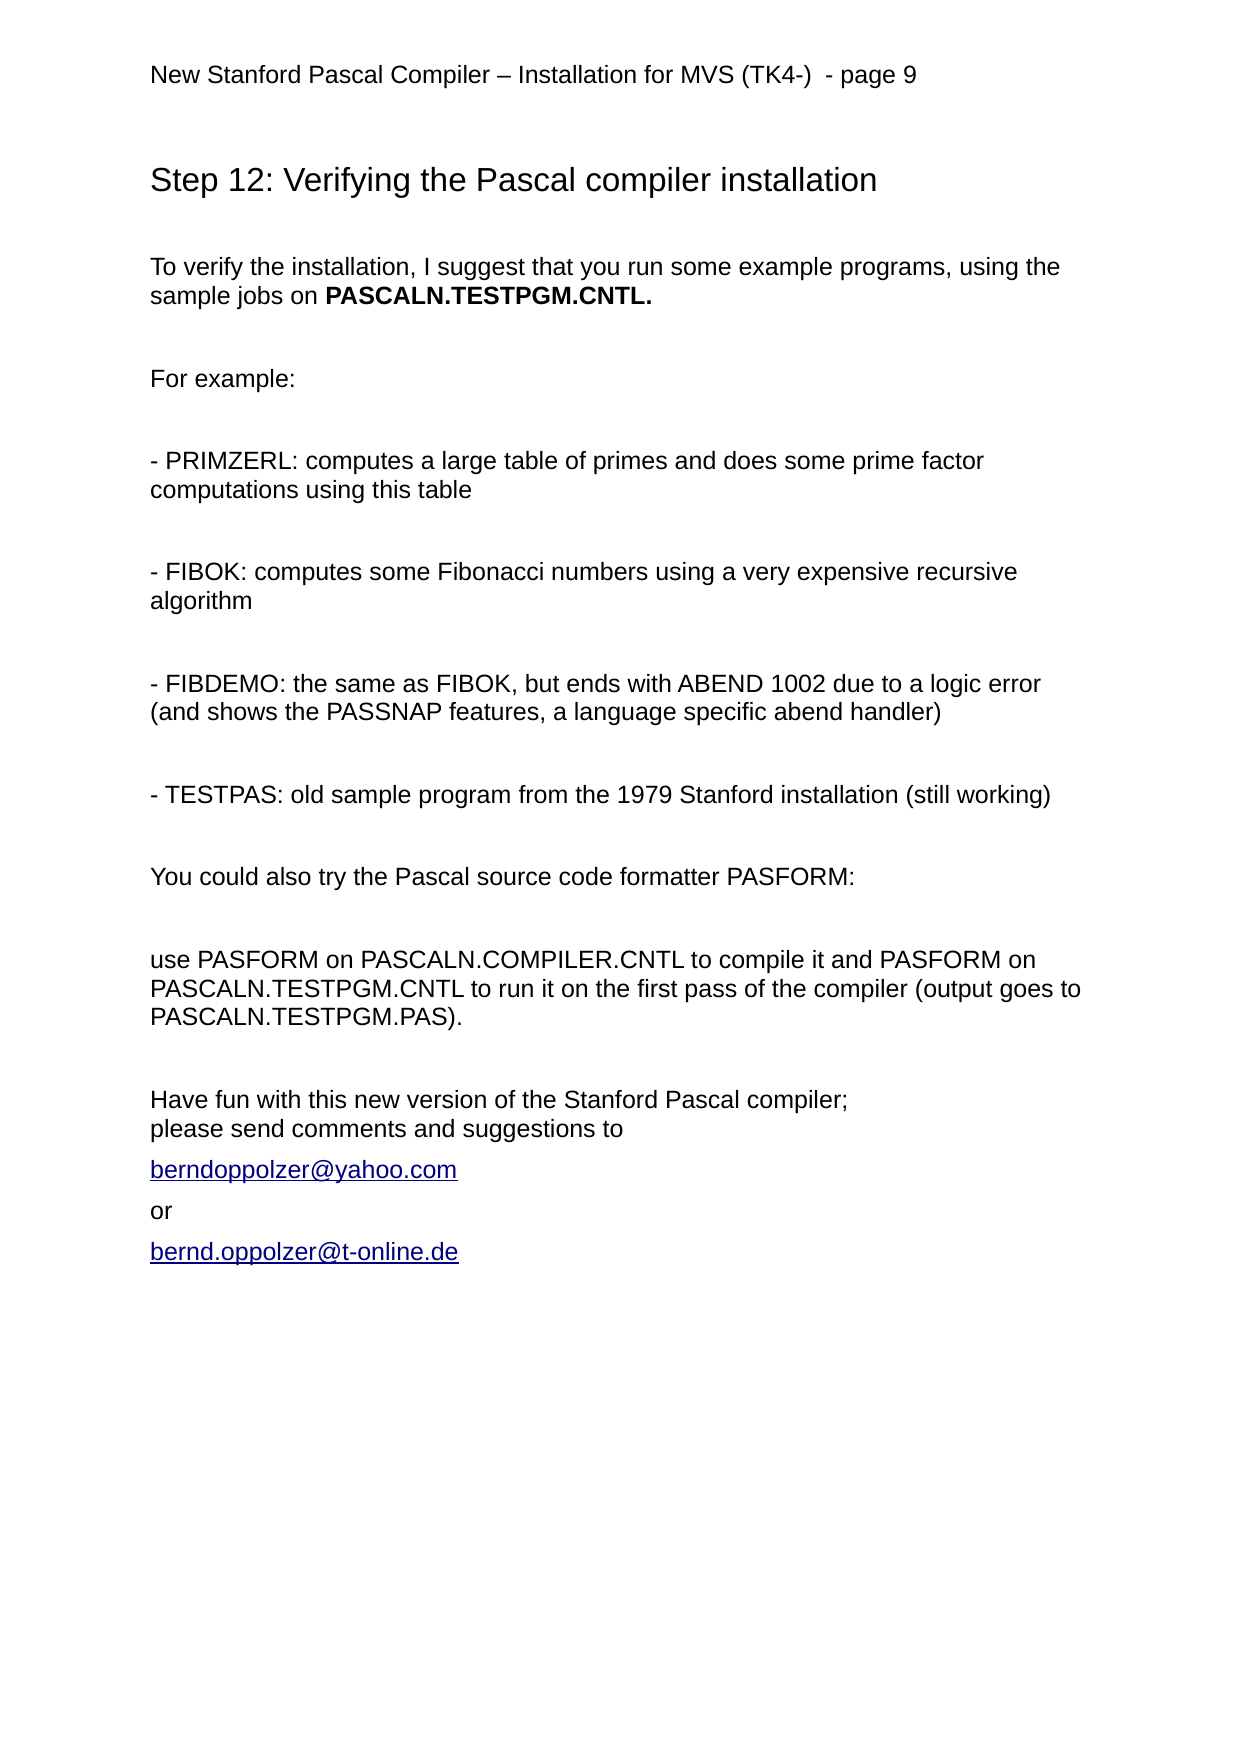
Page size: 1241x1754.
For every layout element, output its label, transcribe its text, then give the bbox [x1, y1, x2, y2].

text use PASFORM on PASCALN.COMPILER.CNTL to compile it and PASFORM on PASCALN.TESTPGM.CNTL to run it on the first pass of the compiler (output goes to PASCALN.TESTPGM.PAS). [150, 945, 1090, 1031]
text To verify the installation, I suggest that you run some example programs, using the sample jobs on PASCALN.TESTPGM.CNTL. [150, 252, 1090, 310]
text berndoppolzer@yahoo.com [150, 1155, 1090, 1183]
text You could also try the Pascal source code formatter PASFORM: [150, 862, 1090, 891]
text - FIBOK: computes some Fibonacci numbers using a very expensive recursive algorithm [150, 557, 1090, 615]
text - FIBDEMO: the same as FIBOK, but ends with ABEND 1002 due to a logic error (and shows the PASSNAP features, a language specific abend handler) [150, 668, 1090, 726]
text For example: [150, 363, 1090, 392]
text - TESTPAS: old sample program from the 1979 Stanford installation (still working) [150, 780, 1090, 808]
text Have fun with this new version of the Stanford Pascal compiler; please send comments and suggestions to [150, 1085, 1090, 1142]
text bernd.oppolzer@t-online.de [150, 1237, 1090, 1266]
text Step 12: Verifying the Pascal compiler installation [150, 160, 1090, 198]
text or [150, 1196, 1090, 1225]
text - PRIMZERL: computes a large table of primes and does some prime factor computations using this table [150, 446, 1090, 503]
